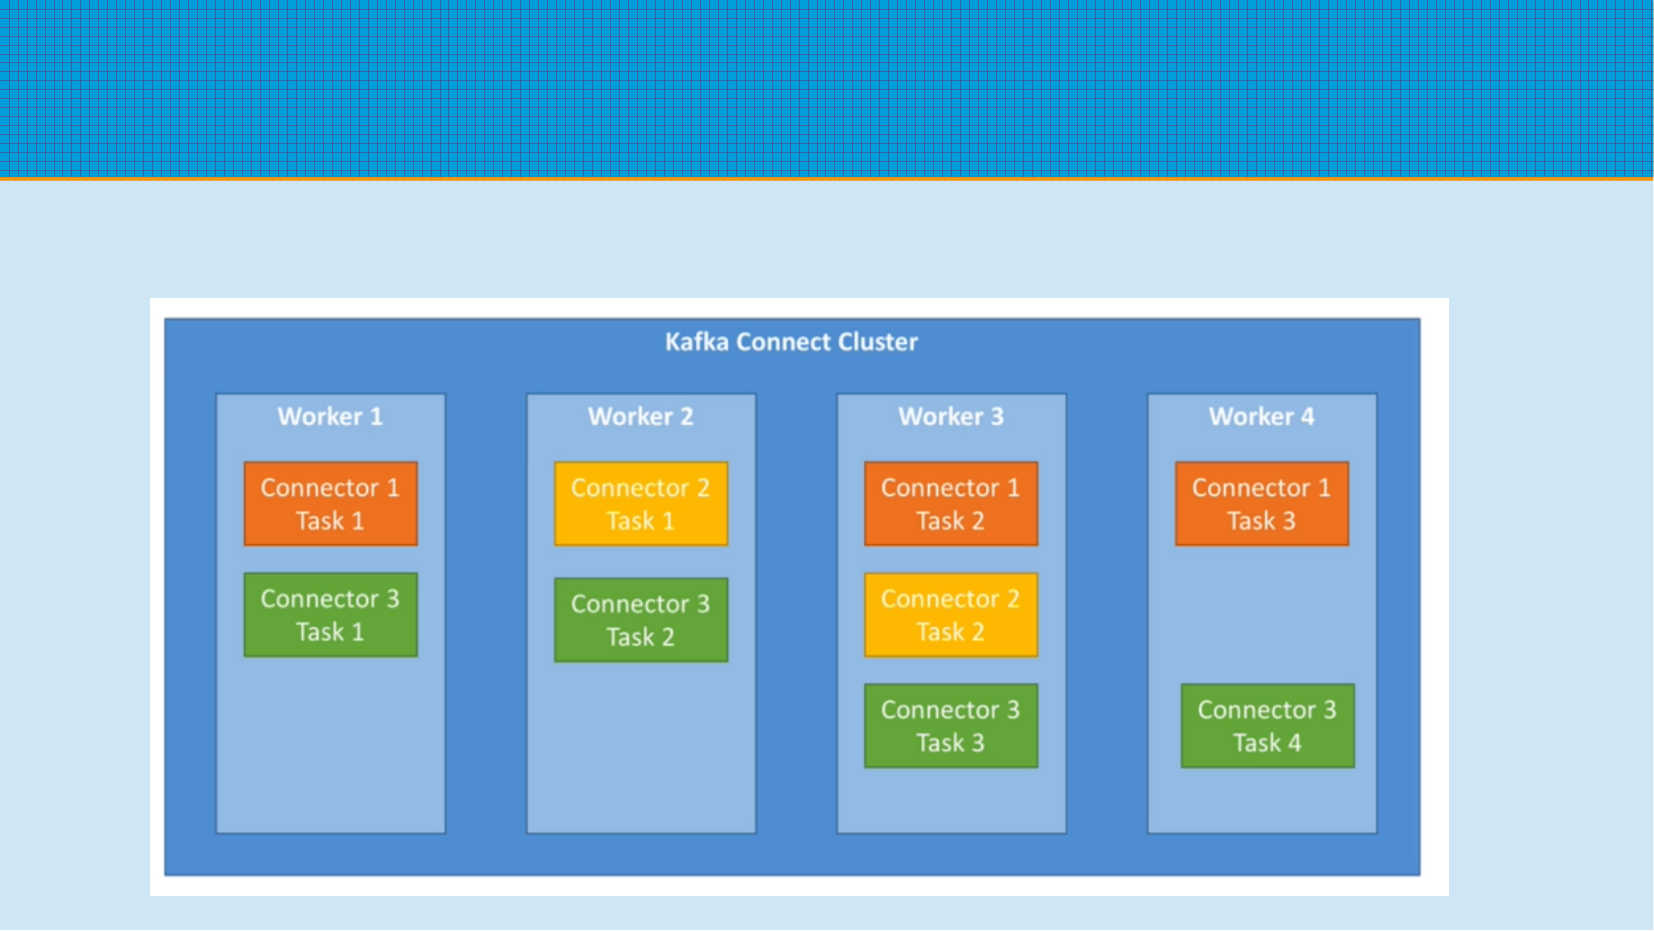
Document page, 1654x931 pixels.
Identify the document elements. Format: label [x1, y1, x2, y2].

picture [150, 298, 1449, 896]
